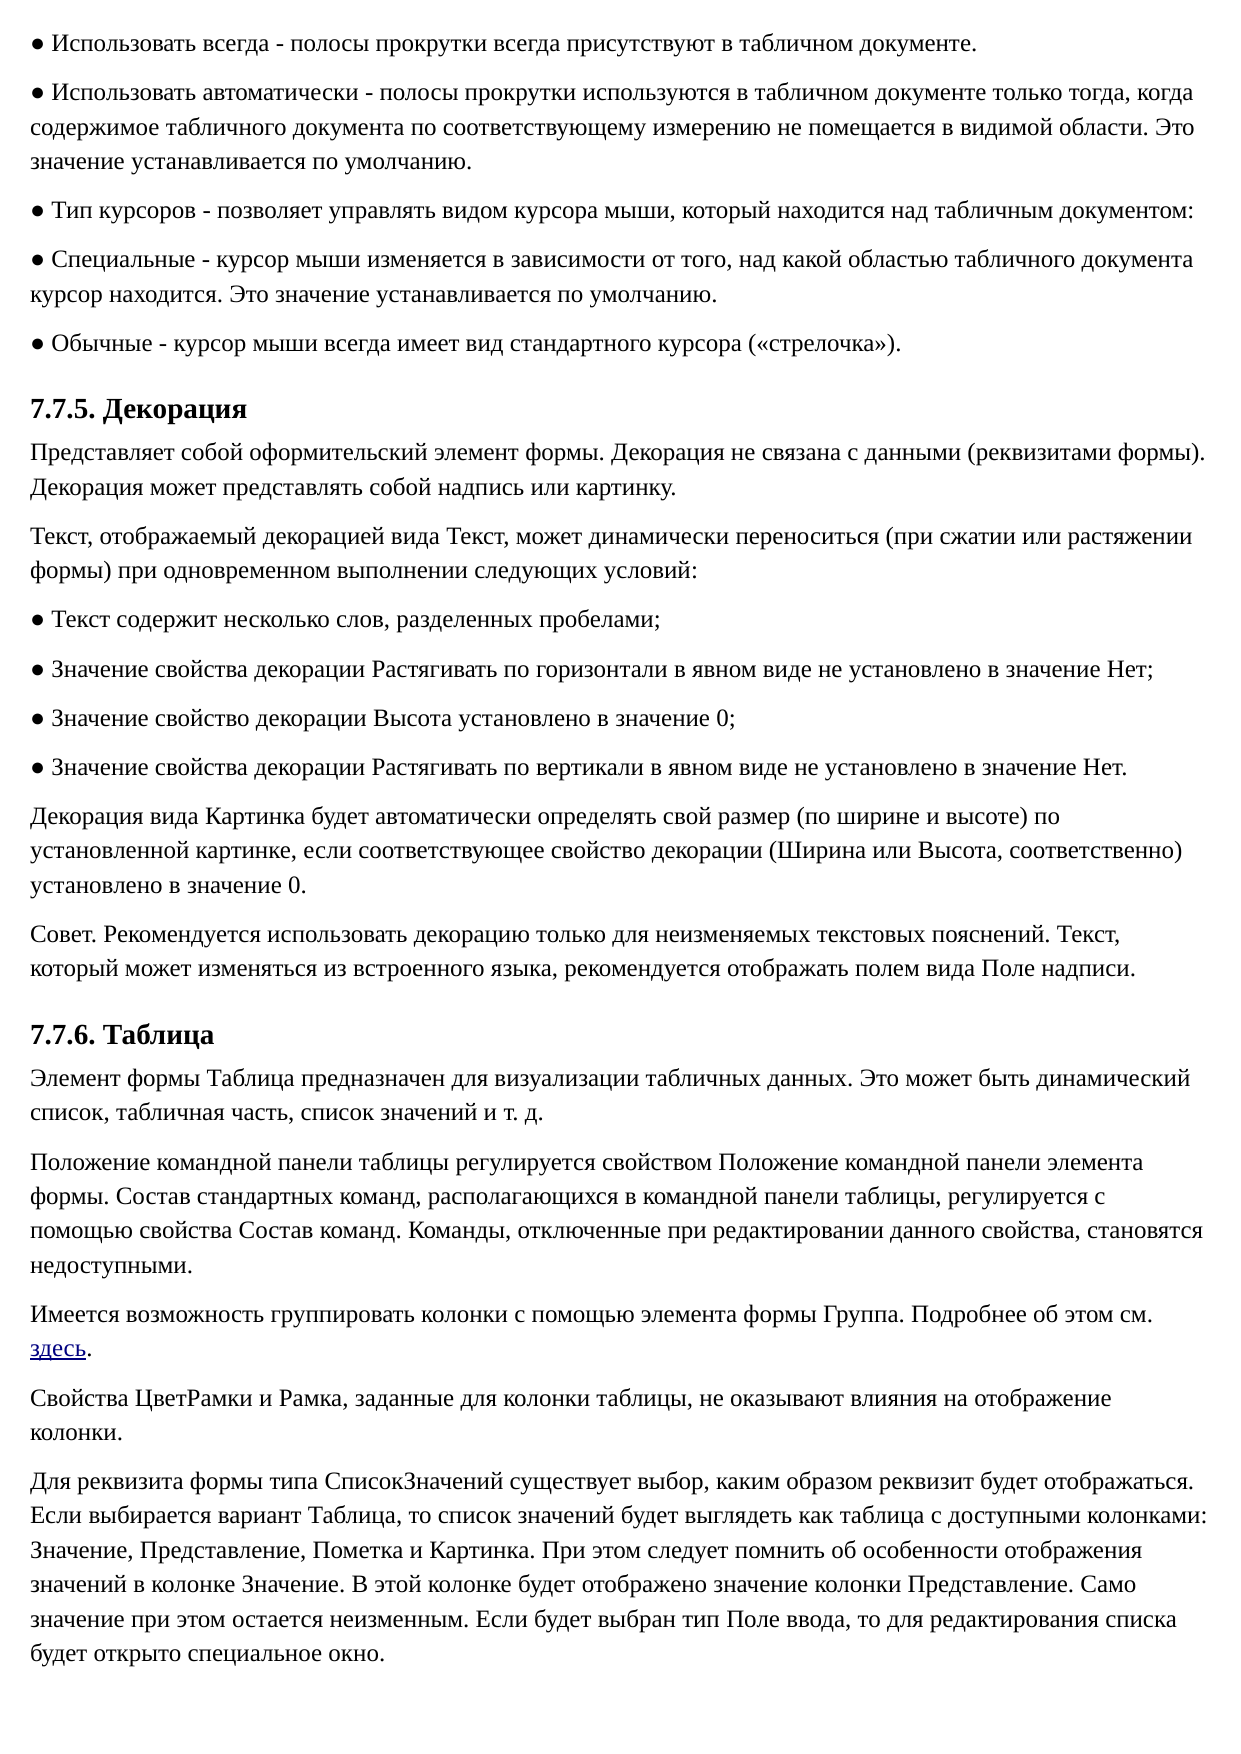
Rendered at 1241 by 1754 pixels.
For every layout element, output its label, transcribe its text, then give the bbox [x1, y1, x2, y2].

text ● Использовать автоматически ‑ полосы прокрутки используются в табличном документе только тогда, когда содержимое табличного документа по соответствующему измерению не помещается в видимой области. Это значение устанавливается по умолчанию. [30, 77, 1211, 175]
text Положение командной панели таблицы регулируется свойством Положение командной панели элемента формы. Состав стандартных команд, располагающихся в командной панели таблицы, регулируется с помощью свойства Состав команд. Команды, отключенные при редактировании данного свойства, становятся недоступными. [30, 1147, 1211, 1279]
text Имеется возможность группировать колонки с помощью элемента формы Группа. Подробнее об этом см. здесь. [30, 1299, 1211, 1362]
text Для реквизита формы типа СписокЗначений существует выбор, каким образом реквизит будет отображаться. Если выбирается вариант Таблица, то список значений будет выглядеть как таблица с доступными колонками: Значение, Представление, Пометка и Картинка. При этом следует помнить об особенности отображения значений в колонке Значение. В этой колонке будет отображено значение колонки Представление. Само значение при этом остается неизменным. Если будет выбран тип Поле ввода, то для редактирования списка будет открыто специальное окно. [30, 1466, 1211, 1667]
text Элемент формы Таблица предназначен для визуализации табличных данных. Это может быть динамический список, табличная часть, список значений и т. д. [30, 1063, 1211, 1126]
text Свойства ЦветРамки и Рамка, заданные для колонки таблицы, не оказывают влияния на отображение колонки. [30, 1383, 1211, 1446]
subtitle 7.7.5. Декорация [30, 391, 1211, 425]
text ● Значение свойства декорации Растягивать по горизонтали в явном виде не установлено в значение Нет; [30, 654, 1211, 682]
text ● Значение свойство декорации Высота установлено в значение 0; [30, 703, 1211, 731]
text ● Значение свойства декорации Растягивать по вертикали в явном виде не установлено в значение Нет. [30, 752, 1211, 781]
text ● Текст содержит несколько слов, разделенных пробелами; [30, 604, 1211, 633]
text Совет. Рекомендуется использовать декорацию только для неизменяемых текстовых пояснений. Текст, который может изменяться из встроенного языка, рекомендуется отображать полем вида Поле надписи. [30, 919, 1211, 982]
text Текст, отображаемый декорацией вида Текст, может динамически переноситься (при сжатии или растяжении формы) при одновременном выполнении следующих условий: [30, 521, 1211, 584]
subtitle 7.7.6. Таблица [30, 1017, 1211, 1051]
text Представляет собой оформительский элемент формы. Декорация не связана с данными (реквизитами формы). Декорация может представлять собой надпись или картинку. [30, 437, 1211, 501]
text Декорация вида Картинка будет автоматически определять свой размер (по ширине и высоте) по установленной картинке, если соответствующее свойство декорации (Ширина или Высота, соответственно) установлено в значение 0. [30, 801, 1211, 898]
text ● Тип курсоров ‑ позволяет управлять видом курсора мыши, который находится над табличным документом: [30, 195, 1211, 224]
text ● Обычные ‑ курсор мыши всегда имеет вид стандартного курсора («стрелочка»). [30, 328, 1211, 357]
text ● Специальные ‑ курсор мыши изменяется в зависимости от того, над какой областью табличного документа курсор находится. Это значение устанавливается по умолчанию. [30, 244, 1211, 307]
text ● Использовать всегда ‑ полосы прокрутки всегда присутствуют в табличном документе. [30, 28, 1211, 57]
